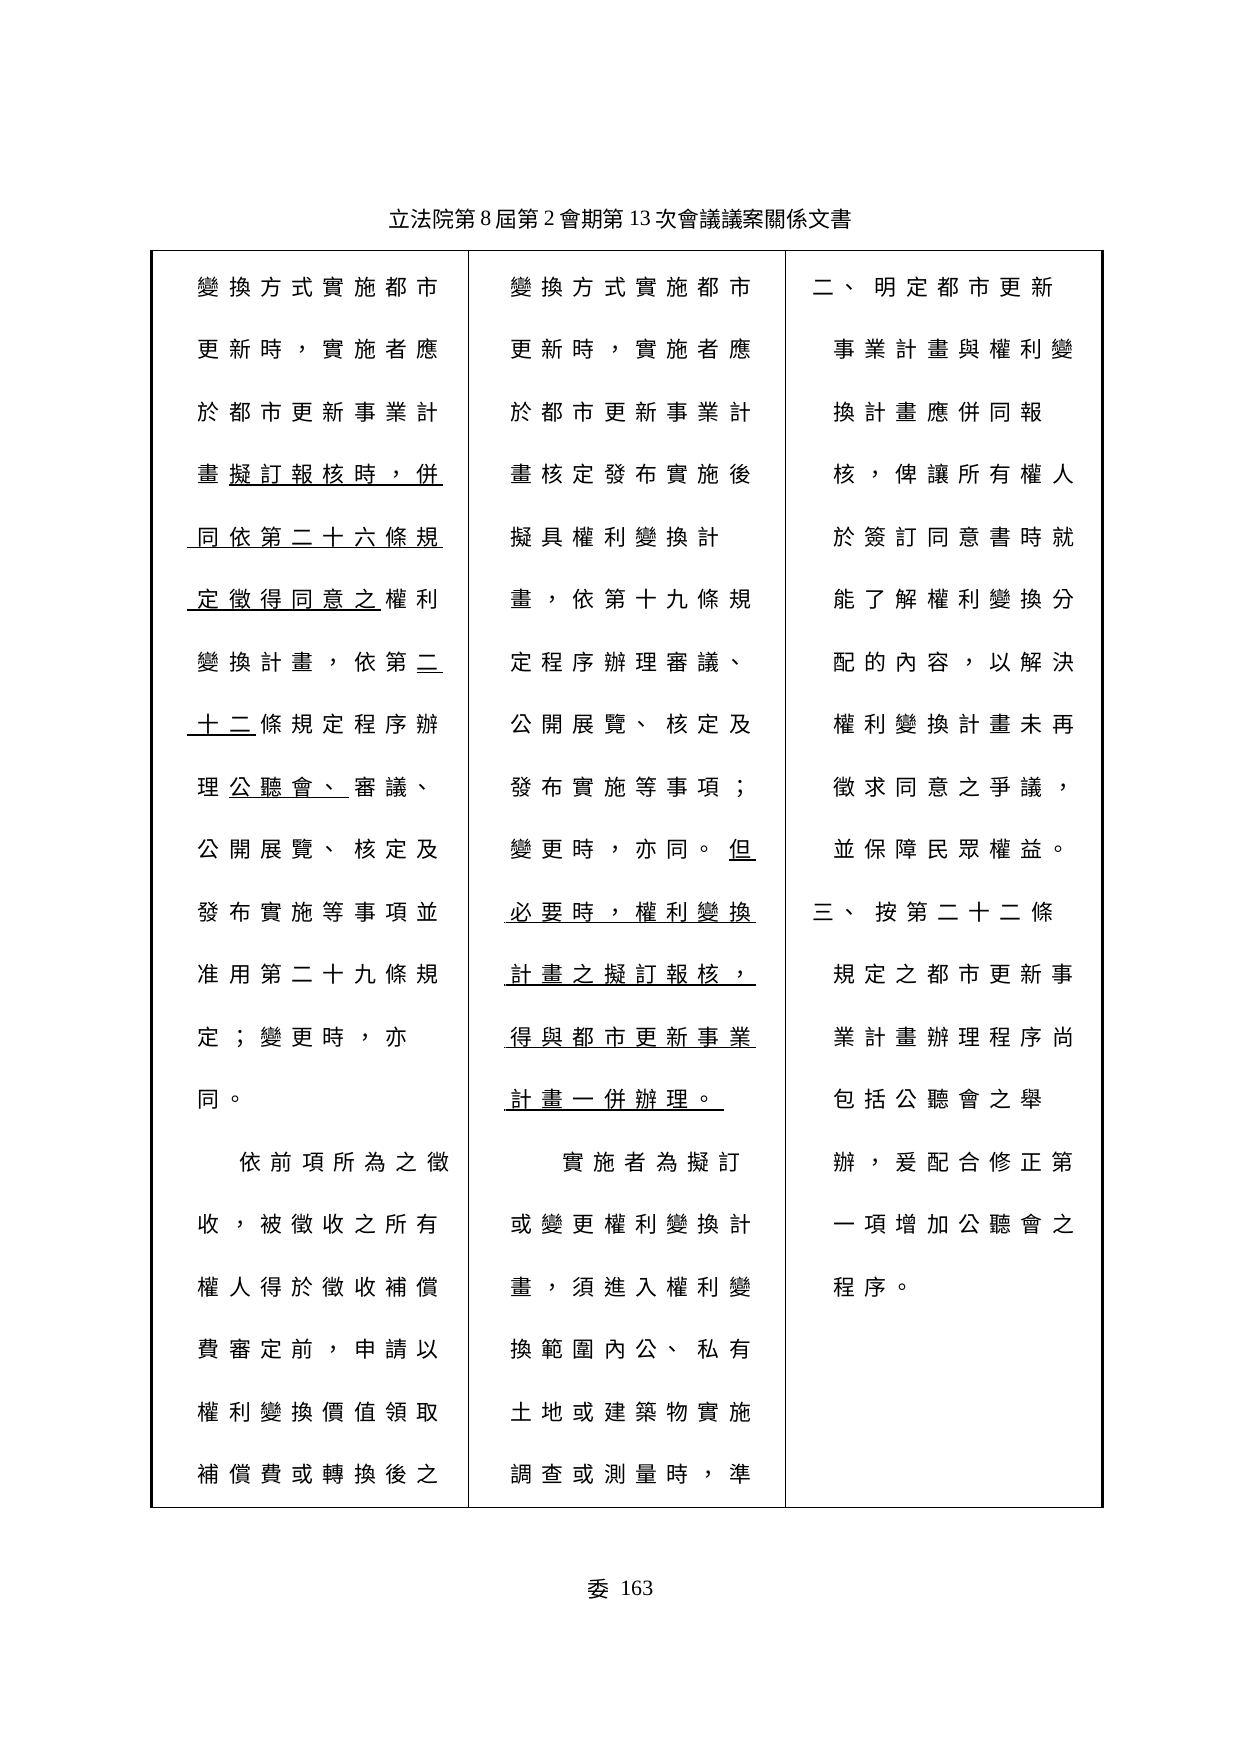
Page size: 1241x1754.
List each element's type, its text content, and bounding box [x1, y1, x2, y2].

table_cell 變換方式實施都市更新時，實施者應於都市更新事業計畫核定發布實施後擬具權利變換計畫，依第十九條規定程序辦理審議、公開展覽、核定及發布實施等事項；變更時，亦同。但必要時，權利變換計畫之擬訂報核，得與都市更新事業計畫一併辦理。 實施者為擬訂或變更權利變換計畫，須進入權利變換範圍內公、私有土地或建築物實施調查或測量時，準 [469, 251, 785, 1507]
table_cell 變換方式實施都市更新時，實施者應於都市更新事業計畫擬訂報核時，併同依第二十六條規定徵得同意之權利變換計畫，依第二十二條規定程序辦理公聽會、審議、公開展覽、核定及發布實施等事項並准用第二十九條規定；變更時，亦同。 依前項所為之徵收，被徵收之所有權人得於徵收補償費審定前，申請以權利變換價值領取補償費或轉換後之 [153, 251, 468, 1507]
table_cell 二、明定都市更新事業計畫與權利變換計畫應併同報核，俾讓所有權人於簽訂同意書時就能了解權利變換分配的內容，以解決權利變換計畫未再徵求同意之爭議，並保障民眾權益。 三、按第二十二條規定之都市更新事業計畫辦理程序尚包括公聽會之舉辦，爰配合修正第一項增加公聽會之程序。 [786, 251, 1101, 1507]
